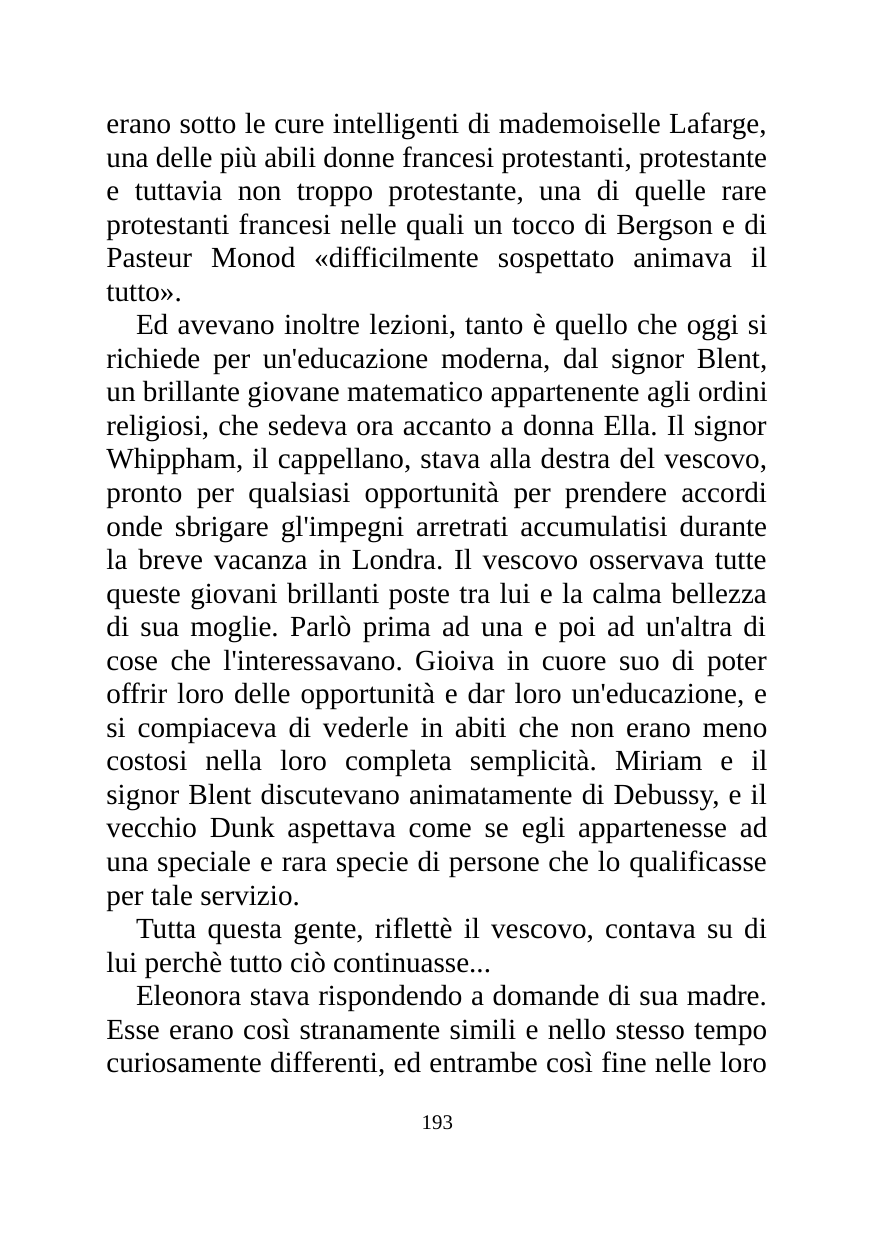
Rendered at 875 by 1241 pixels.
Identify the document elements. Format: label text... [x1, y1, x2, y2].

text erano sotto le cure intelligenti di mademoiselle Lafarge, una delle più abili donne francesi protestanti, protestante e tuttavia non troppo protestante, una di quelle rare protestanti francesi nelle quali un tocco di Bergson e di Pasteur Monod «difficilmente sospettato animava il tutto». [106, 106, 768, 307]
text Eleonora stava rispondendo a domande di sua madre. Esse erano così stranamente simili e nello stesso tempo curiosamente differenti, ed entrambe così fine nelle loro [106, 978, 768, 1079]
text Tutta questa gente, riflettè il vescovo, contava su di lui perchè tutto ciò continuasse... [106, 911, 768, 978]
text Ed avevano inoltre lezioni, tanto è quello che oggi si richiede per un'educazione moderna, dal signor Blent, un brillante giovane matematico appartenente agli ordini religiosi, che sedeva ora accanto a donna Ella. Il signor Whippham, il cappellano, stava alla destra del vescovo, pronto per qualsiasi opportunità per prendere accordi onde sbrigare gl'impegni arretrati accumulatisi durante la breve vacanza in Londra. Il vescovo osservava tutte queste giovani brillanti poste tra lui e la calma bellezza di sua moglie. Parlò prima ad una e poi ad un'altra di cose che l'interessavano. Gioiva in cuore suo di poter offrir loro delle opportunità e dar loro un'educazione, e si compiaceva di vederle in abiti che non erano meno costosi nella loro completa semplicità. Miriam e il signor Blent discutevano animatamente di Debussy, e il vecchio Dunk aspettava come se egli appartenesse ad una speciale e rara specie di persone che lo qualificasse per tale servizio. [106, 307, 768, 911]
